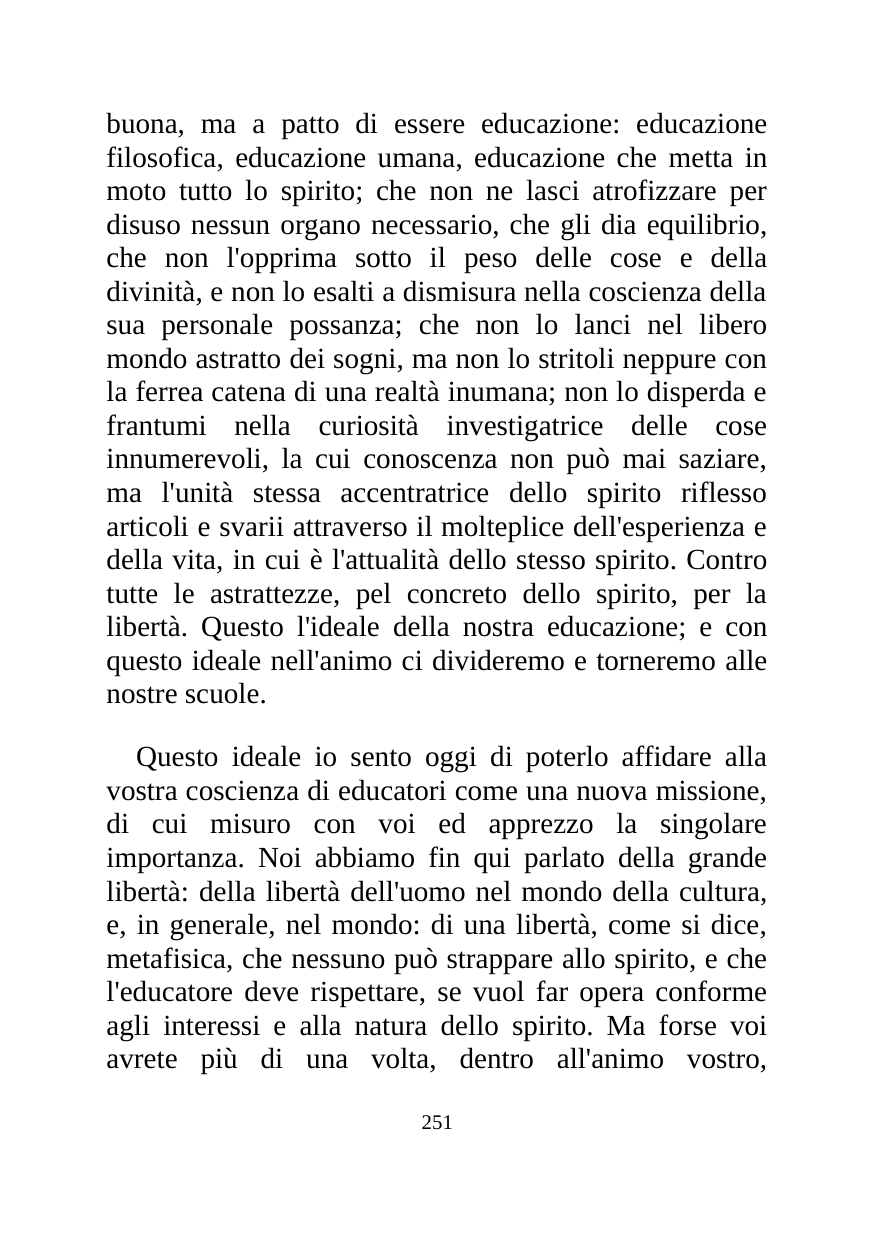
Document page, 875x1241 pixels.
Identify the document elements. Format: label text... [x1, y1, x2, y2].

text buona, ma a patto di essere educazione: educazione filosofica, educazione umana, educazione che metta in moto tutto lo spirito; che non ne lasci atrofizzare per disuso nessun organo necessario, che gli dia equilibrio, che non l'opprima sotto il peso delle cose e della divinità, e non lo esalti a dismisura nella coscienza della sua personale possanza; che non lo lanci nel libero mondo astratto dei sogni, ma non lo stritoli neppure con la ferrea catena di una realtà inumana; non lo disperda e frantumi nella curiosità investigatrice delle cose innumerevoli, la cui conoscenza non può mai saziare, ma l'unità stessa accentratrice dello spirito riflesso articoli e svarii attraverso il molteplice dell'esperienza e della vita, in cui è l'attualità dello stesso spirito. Contro tutte le astrattezze, pel concreto dello spirito, per la libertà. Questo l'ideale della nostra educazione; e con questo ideale nell'animo ci divideremo e torneremo alle nostre scuole. [106, 106, 768, 710]
text Questo ideale io sento oggi di poterlo affidare alla vostra coscienza di educatori come una nuova missione, di cui misuro con voi ed apprezzo la singolare importanza. Noi abbiamo fin qui parlato della grande libertà: della libertà dell'uomo nel mondo della cultura, e, in generale, nel mondo: di una libertà, come si dice, metafisica, che nessuno può strappare allo spirito, e che l'educatore deve rispettare, se vuol far opera conforme agli interessi e alla natura dello spirito. Ma forse voi avrete più di una volta, dentro all'animo vostro, [106, 739, 768, 1075]
